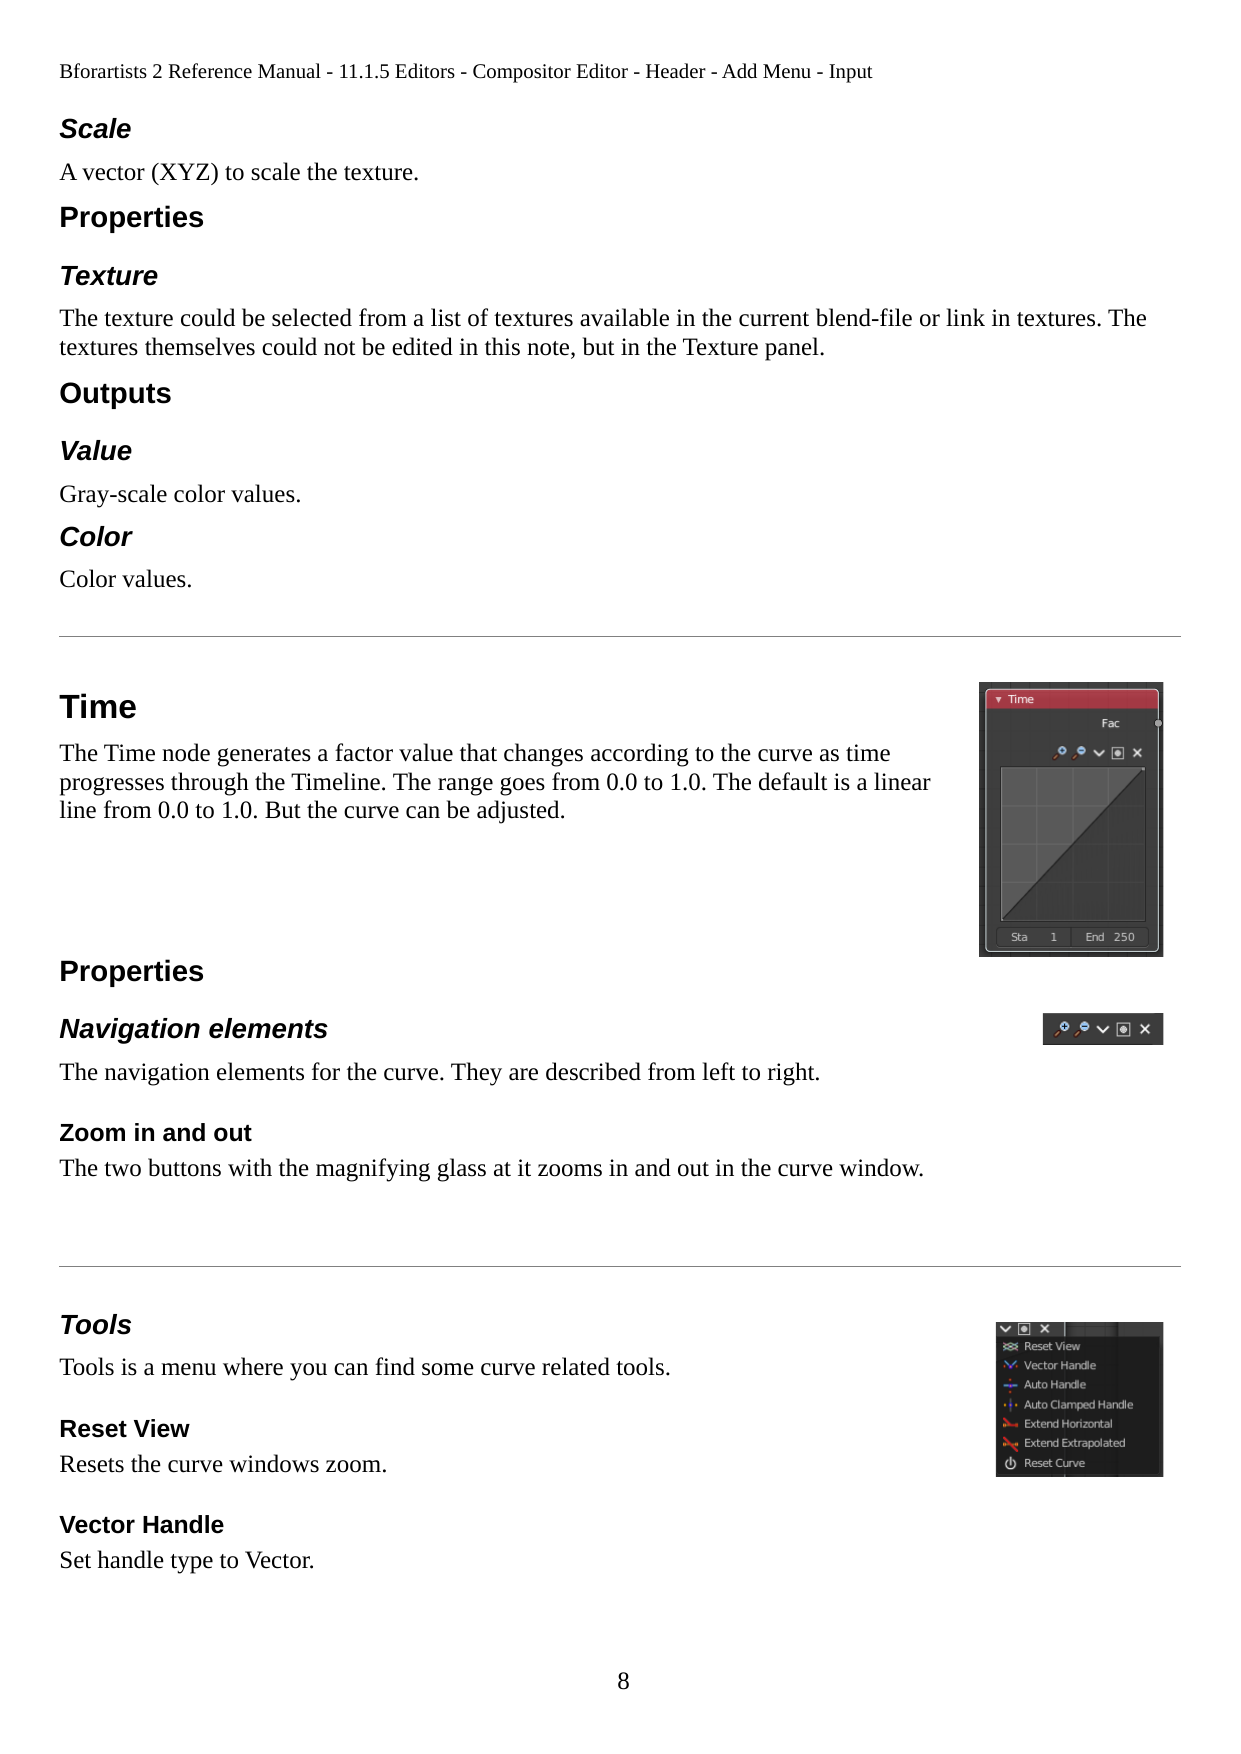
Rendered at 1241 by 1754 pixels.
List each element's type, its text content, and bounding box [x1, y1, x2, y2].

text Color values. [59, 564, 1181, 593]
text Tools is a menu where you can find some curve related tools. [59, 1352, 995, 1381]
subtitle Texture [59, 259, 1181, 291]
text The Time node generates a factor value that changes according to the curve as time progresses through the Timeline. The range goes from 0.0 to 1.0. The default is a linear line from 0.0 to 1.0. But the curve can be adjusted. [59, 738, 979, 824]
subtitle Navigation elements [59, 1012, 1181, 1044]
picture [1042, 1013, 1164, 1045]
text Resets the curve windows zoom. [59, 1449, 995, 1477]
picture [979, 682, 1164, 957]
picture [995, 1322, 1164, 1477]
subtitle Zoom in and out [59, 1118, 1181, 1147]
text The navigation elements for the curve. They are described from left to right. [59, 1057, 1181, 1086]
subtitle Time [59, 687, 979, 725]
subtitle Value [59, 434, 1181, 466]
subtitle Tools [59, 1308, 1181, 1340]
subtitle [1164, 687, 1181, 725]
subtitle Outputs [59, 376, 1181, 409]
text A vector (XYZ) to scale the texture. [59, 157, 1181, 186]
subtitle Properties [59, 954, 1181, 987]
text Set handle type to Vector. [59, 1545, 1181, 1574]
text The texture could be selected from a list of textures available in the current blend-file or link in textures. The textures themselves could not be edited in this note, but in the Texture panel. [59, 303, 1181, 361]
subtitle Color [59, 520, 1181, 552]
subtitle [1164, 1414, 1181, 1442]
subtitle Vector Handle [59, 1510, 1181, 1539]
subtitle Properties [59, 200, 1181, 234]
subtitle Scale [59, 113, 1181, 144]
subtitle Reset View [59, 1414, 995, 1442]
text Gray-scale color values. [59, 479, 1181, 507]
text The two buttons with the magnifying glass at it zooms in and out in the curve window. [59, 1153, 1181, 1182]
